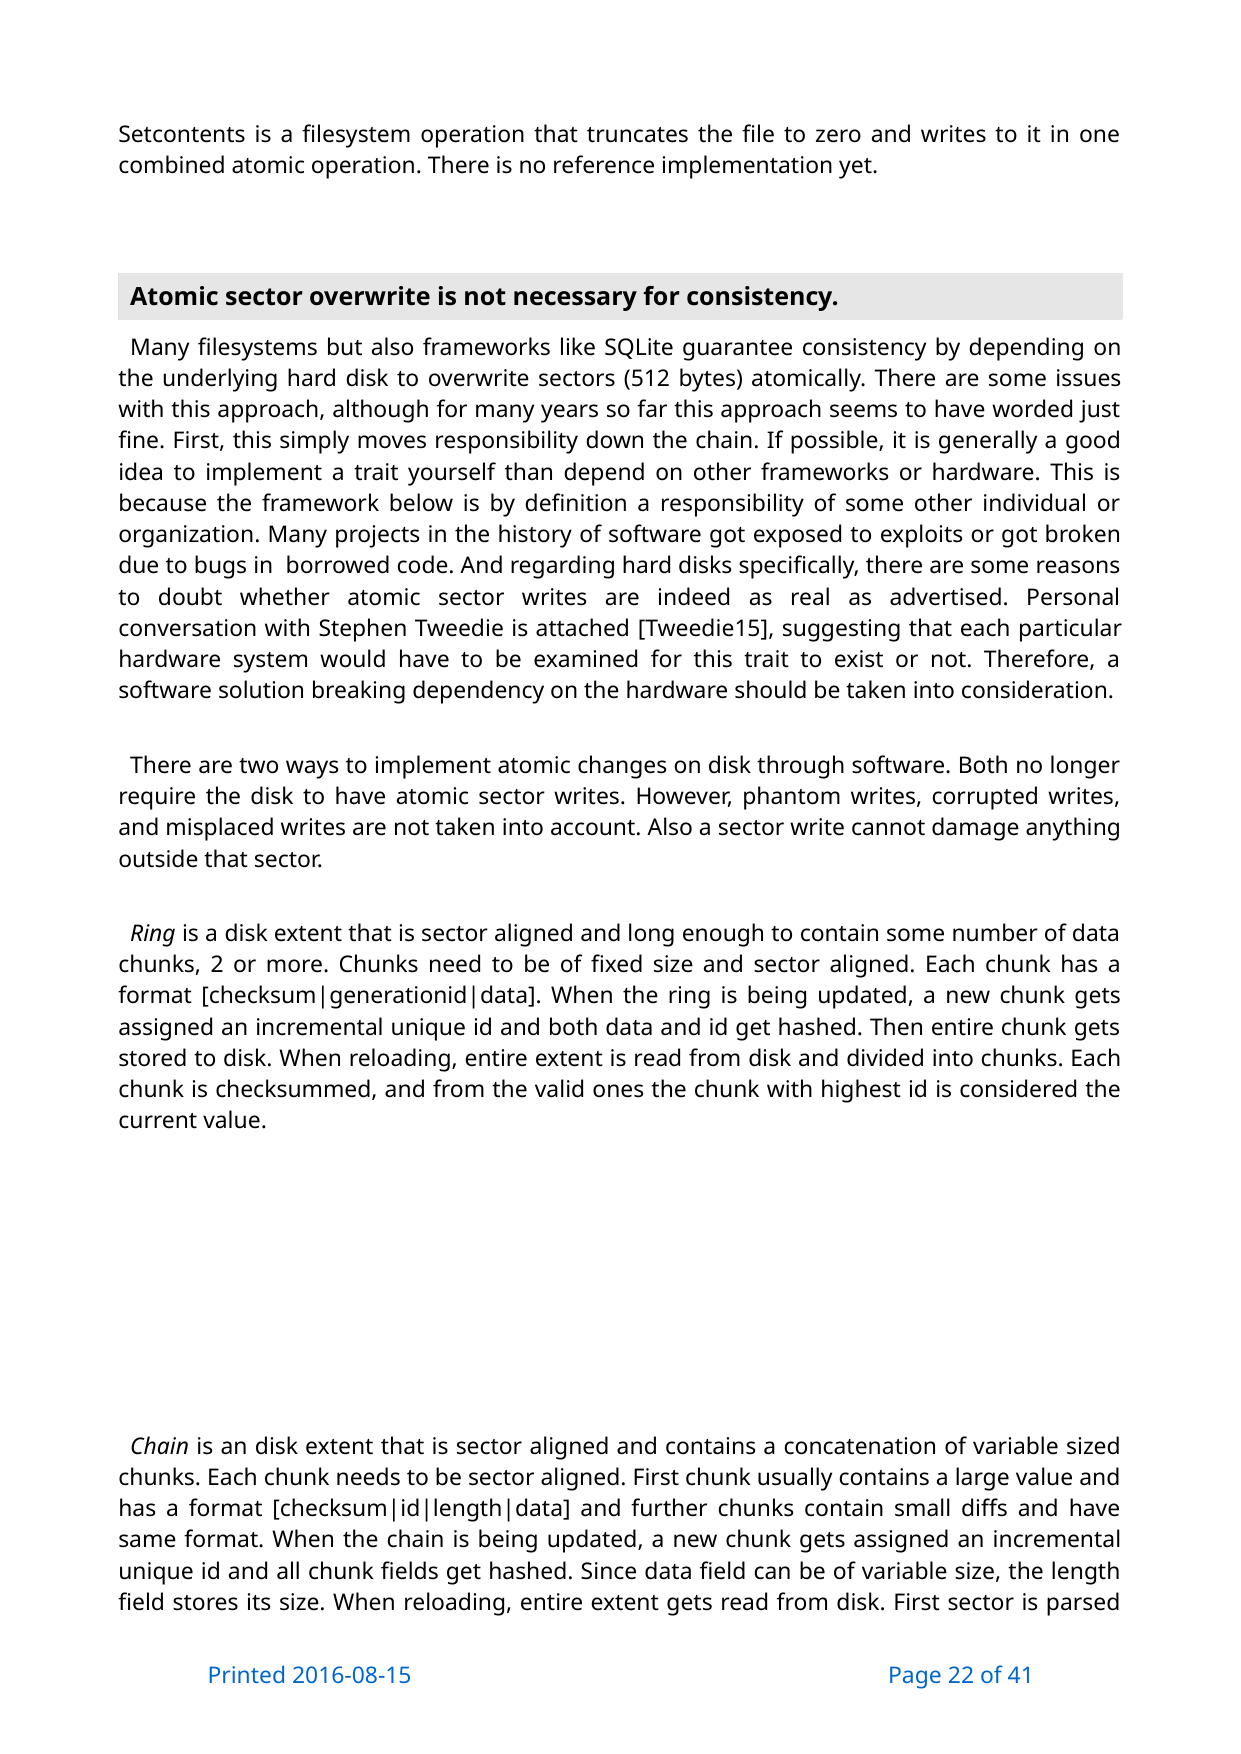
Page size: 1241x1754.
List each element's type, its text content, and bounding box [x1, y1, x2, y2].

text There are two ways to implement atomic changes on disk through software. Both no longer require the disk to have atomic sector writes. However, phantom writes, corrupted writes, and misplaced writes are not taken into account. Also a sector write cannot damage anything outside that sector. [118, 749, 1122, 874]
text Ring is a disk extent that is sector aligned and long enough to contain some number of data chunks, 2 or more. Chunks need to be of fixed size and sector aligned. Each chunk has a format [checksum|generationid|data]. When the ring is being updated, a new chunk gets assigned an incremental unique id and both data and id get hashed. Then entire chunk gets stored to disk. When reloading, entire extent is read from disk and divided into chunks. Each chunk is checksummed, and from the valid ones the chunk with highest id is considered the current value. [118, 917, 1122, 1136]
text Chain is an disk extent that is sector aligned and contains a concatenation of variable sized chunks. Each chunk needs to be sector aligned. First chunk usually contains a large value and has a format [checksum|id|length|data] and further chunks contain small diffs and have same format. When the chain is being updated, a new chunk gets assigned an incremental unique id and all chunk fields get hashed. Since data field can be of variable size, the length field stores its size. When reloading, entire extent gets read from disk. First sector is parsed [118, 1430, 1122, 1617]
subtitle Atomic sector overwrite is not necessary for consistency. [119, 274, 1122, 319]
text Setcontents is a filesystem operation that truncates the file to zero and writes to it in one combined atomic operation. There is no reference implementation yet. [118, 118, 1122, 181]
text Many filesystems but also frameworks like SQLite guarantee consistency by depending on the underlying hard disk to overwrite sectors (512 bytes) atomically. There are some issues with this approach, although for many years so far this approach seems to have worded just fine. First, this simply moves responsibility down the chain. If possible, it is generally a good idea to implement a trait yourself than depend on other frameworks or hardware. This is because the framework below is by definition a responsibility of some other individual or organization. Many projects in the history of software got exposed to exploits or got broken due to bugs in borrowed code. And regarding hard disks specifically, there are some reasons to doubt whether atomic sector writes are indeed as real as advertised. Personal conversation with Stephen Tweedie is attached [Tweedie15], suggesting that each particular hardware system would have to be examined for this trait to exist or not. Therefore, a software solution breaking dependency on the hardware should be taken into consideration. [118, 331, 1122, 706]
